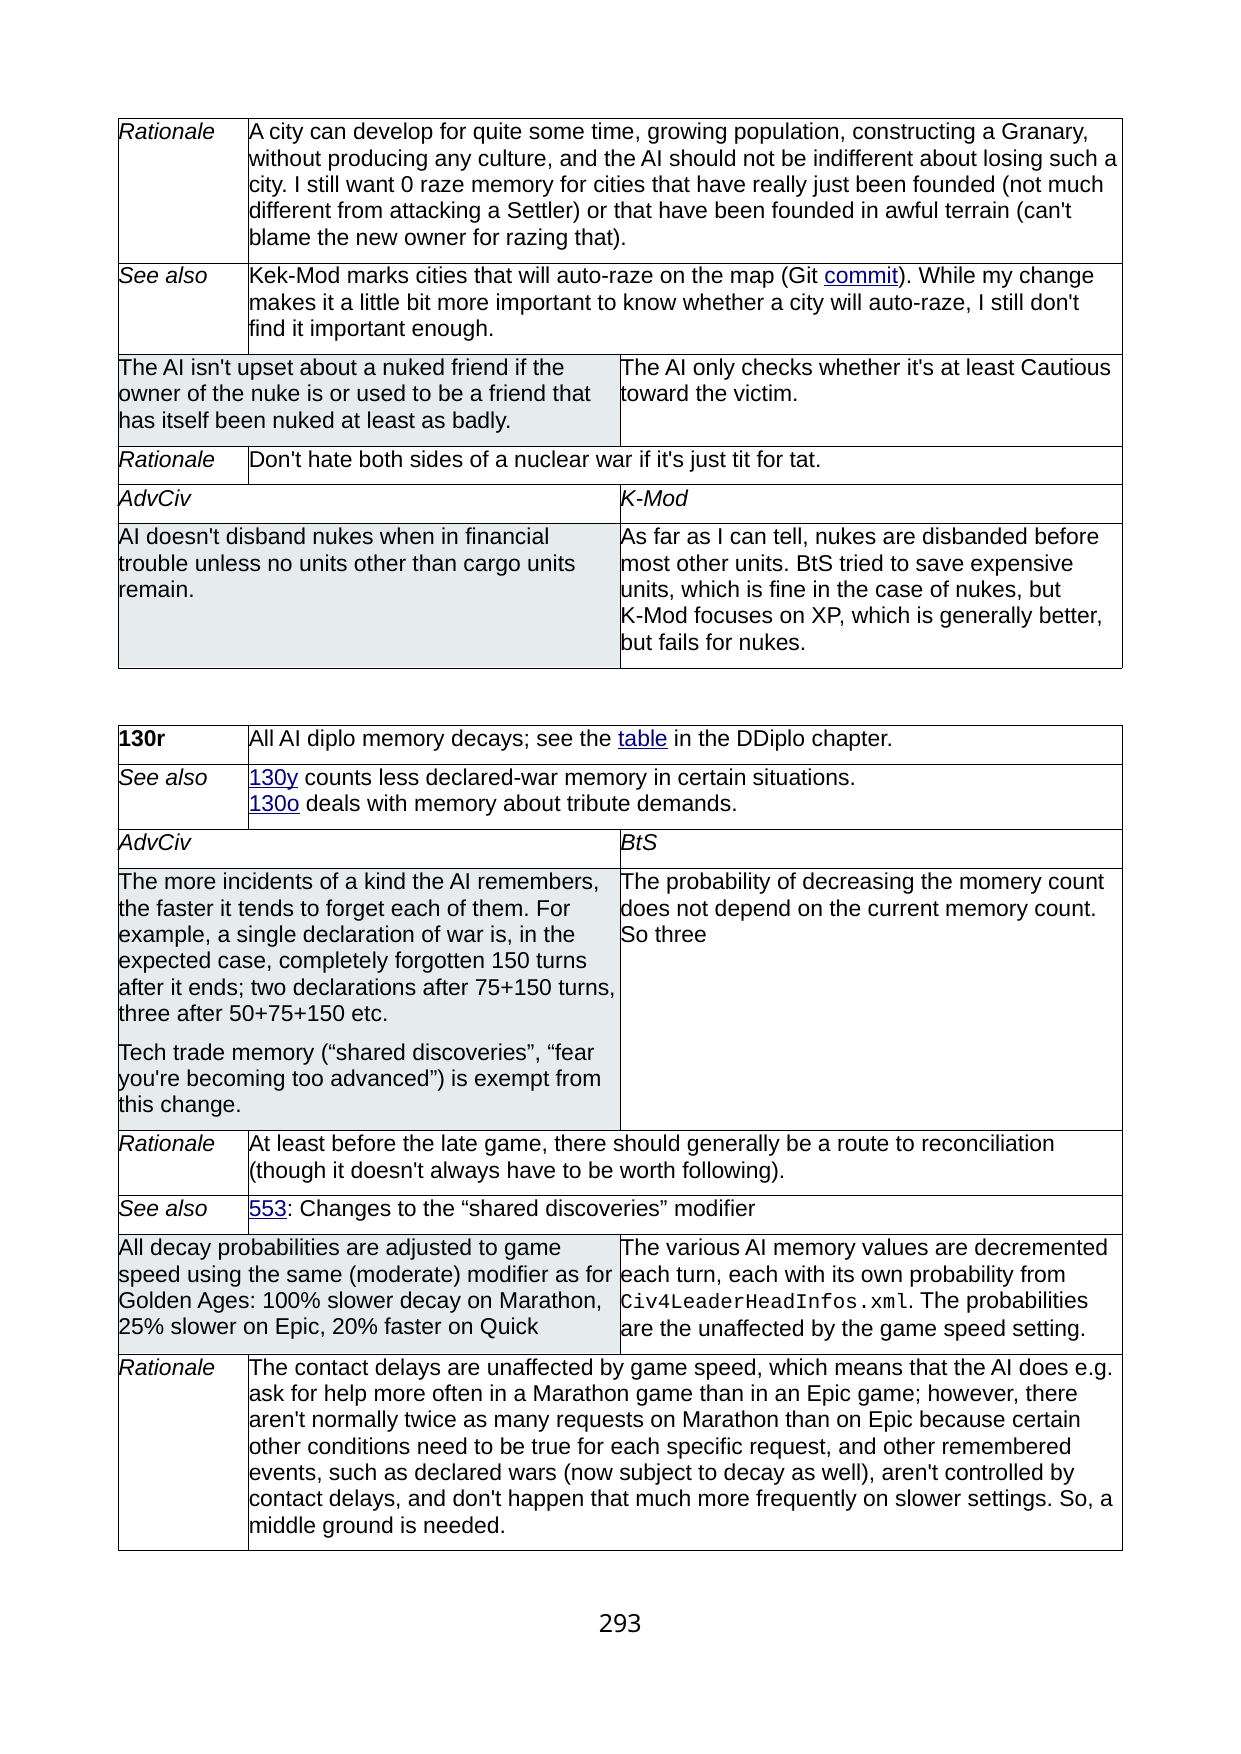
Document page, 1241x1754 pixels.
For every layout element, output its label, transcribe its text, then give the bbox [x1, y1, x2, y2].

table_cell See also [119, 1196, 248, 1234]
table_cell As far as I can tell, nukes are disbanded before most other units. BtS tried to save expensive units, which is fine in the case of nukes, but K‑Mod focuses on XP, which is generally better, but fails for nukes. [621, 524, 1122, 667]
table_cell Rationale [119, 119, 248, 262]
table_cell The more incidents of a kind the AI remembers, the faster it tends to forget each of them. For example, a single declaration of war is, in the expected case, completely forgotten 150 turns after it ends; two declarations after 75+150 turns, three after 50+75+150 etc. Tech trade memory (“shared discoveries”, “fear you're becoming too advanced”) is exempt from this change. [119, 869, 620, 1130]
table_cell 130y counts less declared-war memory in certain situations. 130o deals with memory about tribute demands. [249, 765, 1122, 829]
table_cell A city can develop for quite some time, growing population, constructing a Granary, without producing any culture, and the AI should not be indifferent about losing such a city. I still want 0 raze memory for cities that have really just been founded (not much different from attacking a Settler) or that have been founded in awful terrain (can't blame the new owner for razing that). [249, 119, 1122, 262]
table_cell AI doesn't disband nukes when in financial trouble unless no units other than cargo units remain. [119, 524, 620, 667]
table_header All AI diplo memory decays; see the table in the DDiplo chapter. [249, 726, 1122, 764]
table_cell Don't hate both sides of a nuclear war if it's just tit for tat. [249, 447, 1122, 484]
table_cell AdvCiv [119, 485, 620, 523]
table_cell Rationale [119, 447, 248, 484]
table_cell At least before the late game, there should generally be a route to reconciliation (though it doesn't always have to be worth following). [249, 1131, 1122, 1195]
table_cell The probability of decreasing the momery count does not depend on the current memory count. So three [621, 869, 1122, 1130]
table_cell See also [119, 765, 248, 829]
table_cell The AI only checks whether it's at least Cautious toward the victim. [621, 355, 1122, 446]
table_cell K-Mod [621, 485, 1122, 523]
table_cell Rationale [119, 1355, 248, 1550]
table_cell The contact delays are unaffected by game speed, which means that the AI does e.g. ask for help more often in a Marathon game than in an Epic game; however, there aren't normally twice as many requests on Marathon than on Epic because certain other conditions need to be true for each specific request, and other remembered events, such as declared wars (now subject to decay as well), aren't controlled by contact delays, and don't happen that much more frequently on slower settings. So, a middle ground is needed. [249, 1355, 1122, 1550]
table_cell Rationale [119, 1131, 248, 1195]
table_cell 553: Changes to the “shared discoveries” modifier [249, 1196, 1122, 1234]
table_cell All decay probabilities are adjusted to game speed using the same (moderate) modifier as for Golden Ages: 100% slower decay on Marathon, 25% slower on Epic, 20% faster on Quick [119, 1235, 620, 1353]
table_cell AdvCiv [119, 830, 620, 868]
table_cell See also [119, 264, 248, 354]
table_cell Kek-Mod marks cities that will auto-raze on the map (Git commit). While my change makes it a little bit more important to know whether a city will auto-raze, I still don't find it important enough. [249, 264, 1122, 354]
table_header 130r [119, 726, 248, 764]
table_cell The AI isn't upset about a nuked friend if the owner of the nuke is or used to be a friend that has itself been nuked at least as badly. [119, 355, 620, 446]
table_cell The various AI memory values are decremented each turn, each with its own probability from Civ4LeaderHeadInfos.xml. The probabilities are the unaffected by the game speed setting. [621, 1235, 1122, 1353]
table_cell BtS [621, 830, 1122, 868]
